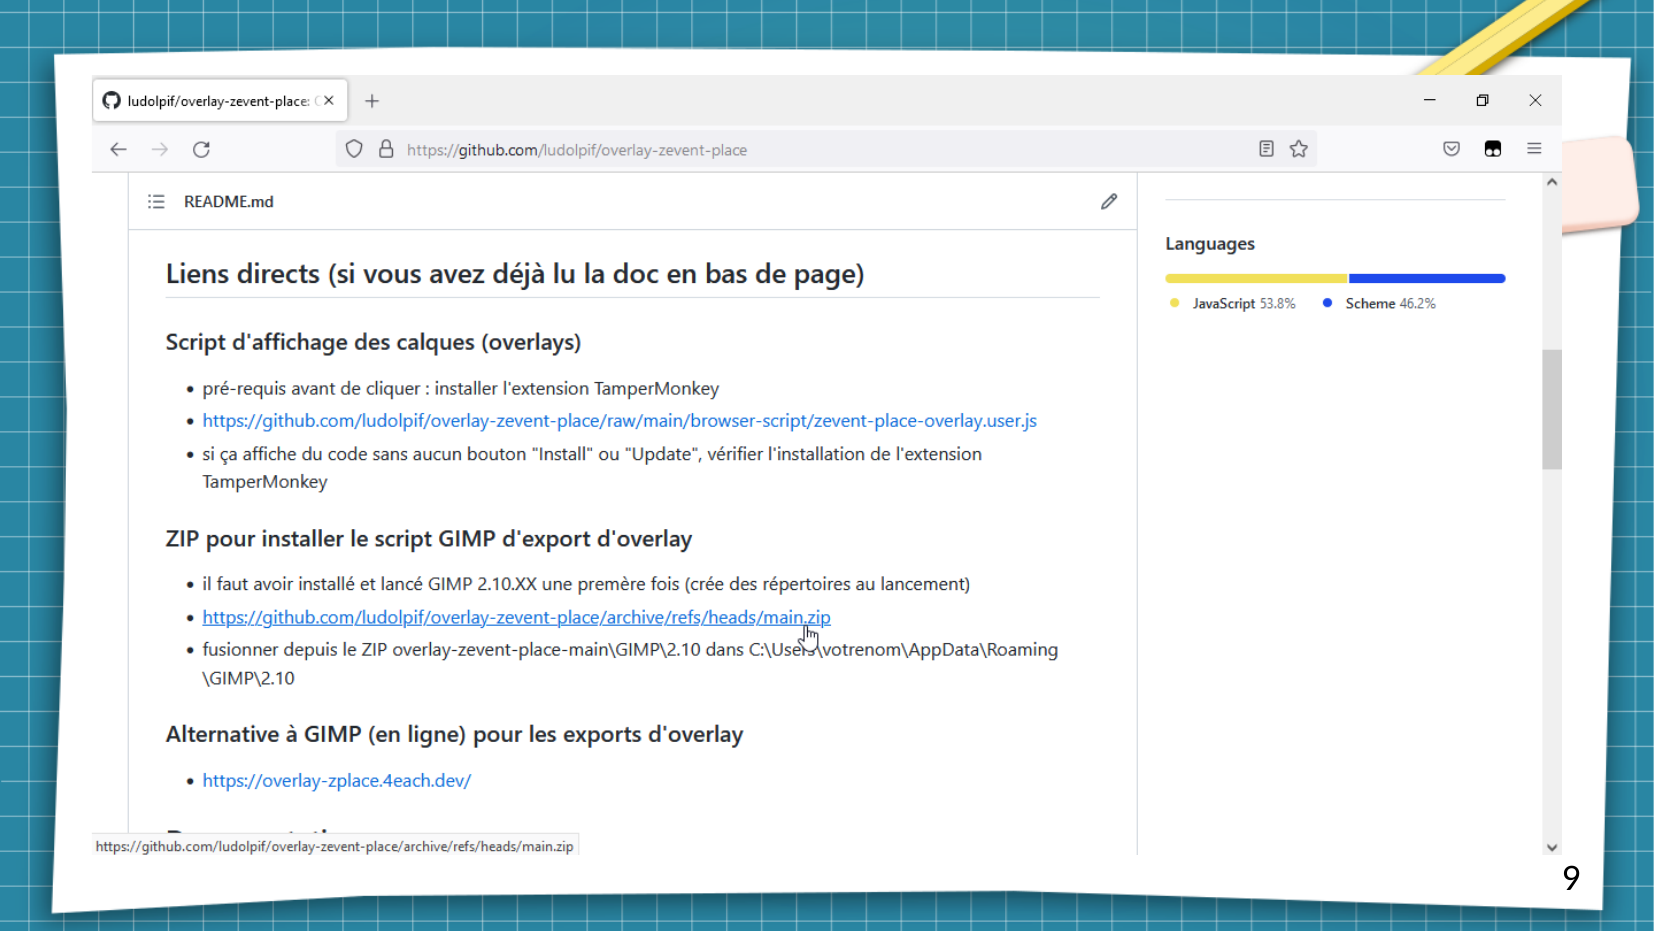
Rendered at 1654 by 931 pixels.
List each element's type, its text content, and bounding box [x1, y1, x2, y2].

picture [91, 75, 1562, 855]
text_box 9 [1549, 845, 1577, 906]
